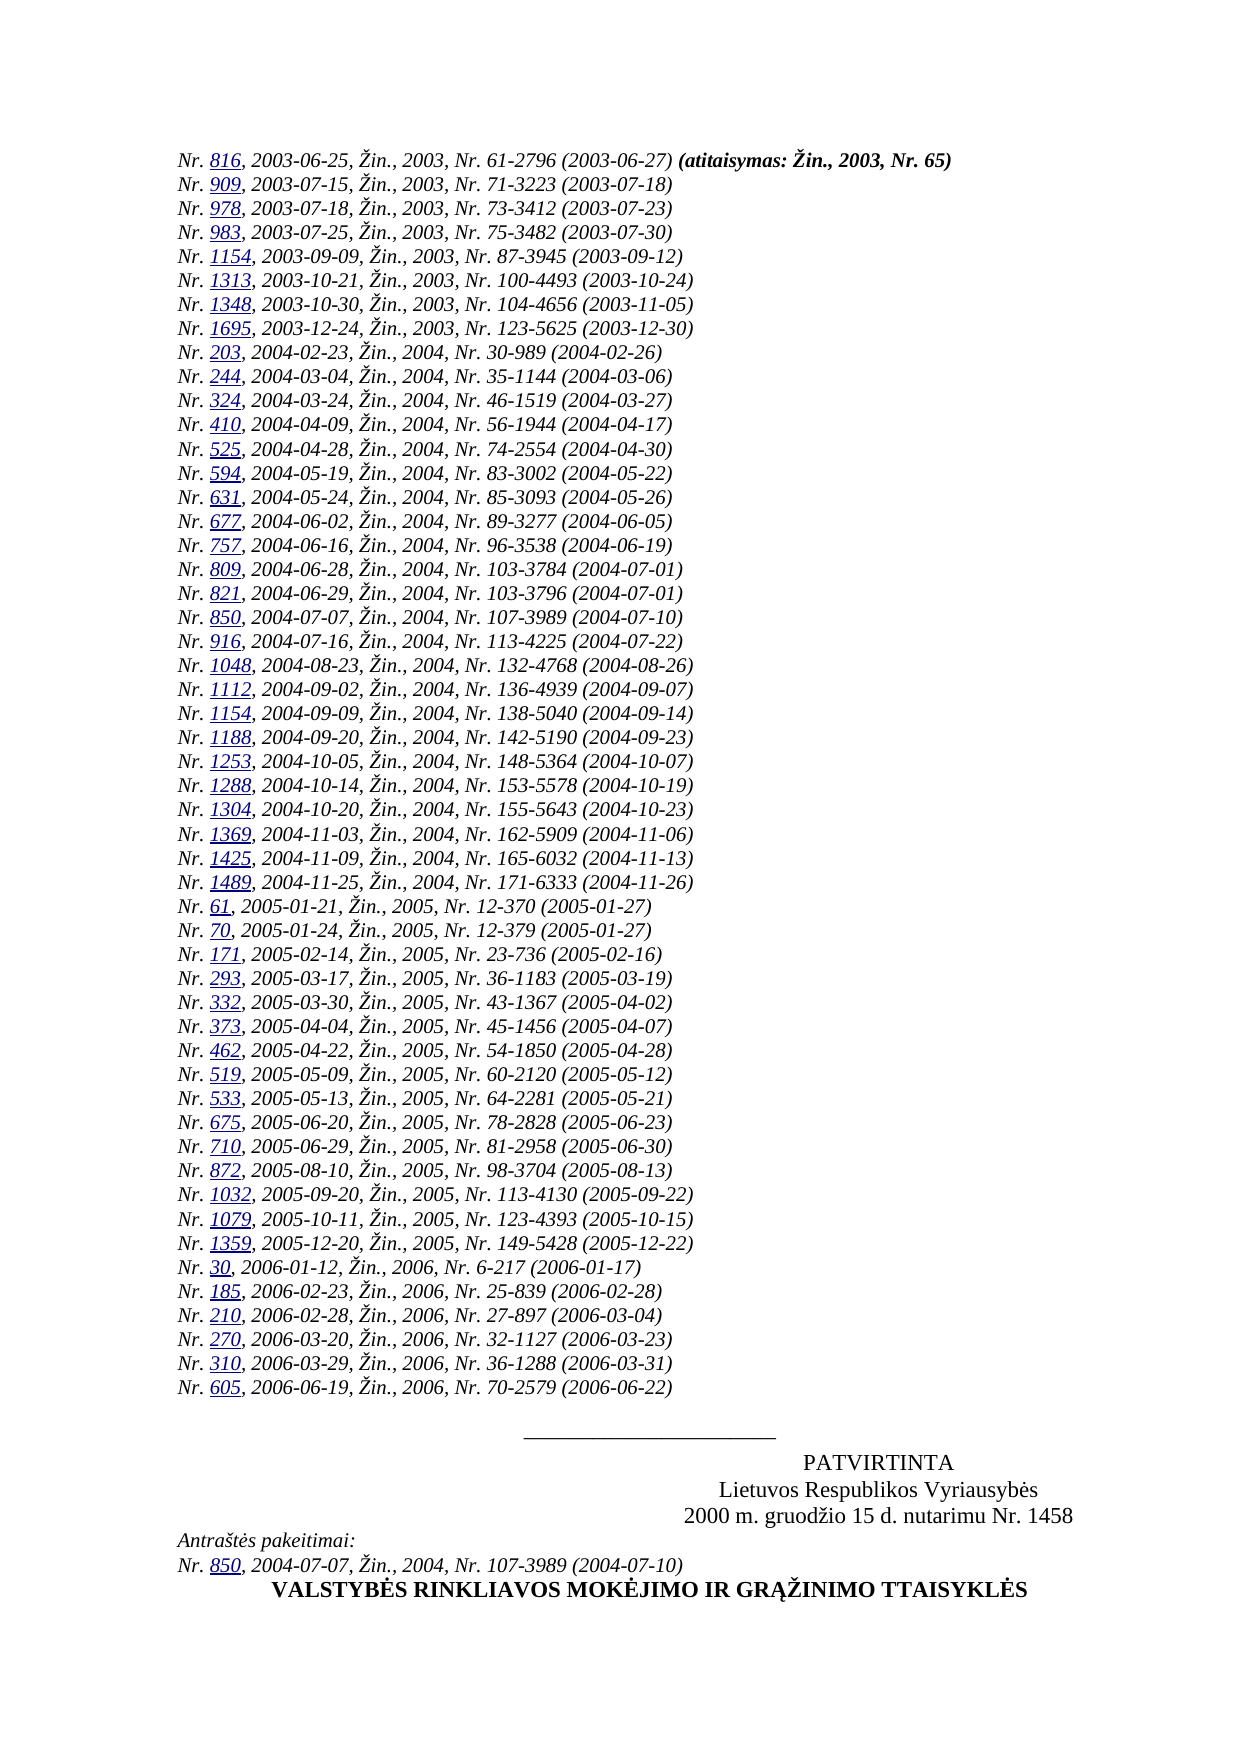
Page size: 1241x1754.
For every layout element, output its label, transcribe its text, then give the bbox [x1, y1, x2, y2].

text Nr. 410, 2004-04-09, Žin., 2004, Nr. 56-1944 (2004-04-17) [177, 412, 1122, 436]
text Nr. 1489, 2004-11-25, Žin., 2004, Nr. 171-6333 (2004-11-26) [177, 869, 1122, 894]
text Nr. 631, 2004-05-24, Žin., 2004, Nr. 85-3093 (2004-05-26) [177, 484, 1122, 509]
text Nr. 850, 2004-07-07, Žin., 2004, Nr. 107-3989 (2004-07-10) [177, 605, 1122, 629]
text Nr. 594, 2004-05-19, Žin., 2004, Nr. 83-3002 (2004-05-22) [177, 461, 1122, 484]
text Nr. 809, 2004-06-28, Žin., 2004, Nr. 103-3784 (2004-07-01) [177, 557, 1122, 581]
text Nr. 983, 2003-07-25, Žin., 2003, Nr. 75-3482 (2003-07-30) [177, 220, 1122, 244]
text VALSTYBĖS RINKLIAVOS MOKĖJIMO IR GRĄŽINIMO TTAISYKLĖS [177, 1577, 1122, 1603]
text Antraštės pakeitimai: [177, 1528, 1122, 1552]
text Nr. 872, 2005-08-10, Žin., 2005, Nr. 98-3704 (2005-08-13) [177, 1158, 1122, 1182]
text Nr. 519, 2005-05-09, Žin., 2005, Nr. 60-2120 (2005-05-12) [177, 1062, 1122, 1086]
text Lietuvos Respublikos Vyriausybės 2000 m. gruodžio 15 d. nutarimu Nr. 1458 [635, 1476, 1122, 1528]
text Nr. 1112, 2004-09-02, Žin., 2004, Nr. 136-4939 (2004-09-07) [177, 677, 1122, 701]
text Nr. 916, 2004-07-16, Žin., 2004, Nr. 113-4225 (2004-07-22) [177, 629, 1122, 653]
text Nr. 710, 2005-06-29, Žin., 2005, Nr. 81-2958 (2005-06-30) [177, 1134, 1122, 1158]
text Nr. 525, 2004-04-28, Žin., 2004, Nr. 74-2554 (2004-04-30) [177, 436, 1122, 461]
text –––––––––––––––––––––– [177, 1423, 1122, 1449]
text Nr. 61, 2005-01-21, Žin., 2005, Nr. 12-370 (2005-01-27) [177, 894, 1122, 918]
text Nr. 310, 2006-03-29, Žin., 2006, Nr. 36-1288 (2006-03-31) [177, 1351, 1122, 1375]
text Nr. 1288, 2004-10-14, Žin., 2004, Nr. 153-5578 (2004-10-19) [177, 773, 1122, 797]
text Nr. 30, 2006-01-12, Žin., 2006, Nr. 6-217 (2006-01-17) [177, 1254, 1122, 1279]
text Nr. 1253, 2004-10-05, Žin., 2004, Nr. 148-5364 (2004-10-07) [177, 749, 1122, 773]
text Nr. 171, 2005-02-14, Žin., 2005, Nr. 23-736 (2005-02-16) [177, 942, 1122, 966]
text Nr. 1154, 2003-09-09, Žin., 2003, Nr. 87-3945 (2003-09-12) [177, 244, 1122, 268]
text Nr. 210, 2006-02-28, Žin., 2006, Nr. 27-897 (2006-03-04) [177, 1303, 1122, 1327]
text Nr. 675, 2005-06-20, Žin., 2005, Nr. 78-2828 (2005-06-23) [177, 1110, 1122, 1134]
text Nr. 203, 2004-02-23, Žin., 2004, Nr. 30-989 (2004-02-26) [177, 340, 1122, 364]
text Nr. 816, 2003-06-25, Žin., 2003, Nr. 61-2796 (2003-06-27) (atitaisymas: Žin., 2003, Nr. 65) [177, 148, 1122, 172]
text Nr. 1313, 2003-10-21, Žin., 2003, Nr. 100-4493 (2003-10-24) [177, 268, 1122, 292]
text Nr. 1304, 2004-10-20, Žin., 2004, Nr. 155-5643 (2004-10-23) [177, 797, 1122, 821]
text Nr. 70, 2005-01-24, Žin., 2005, Nr. 12-379 (2005-01-27) [177, 918, 1122, 942]
text Nr. 332, 2005-03-30, Žin., 2005, Nr. 43-1367 (2005-04-02) [177, 990, 1122, 1014]
text Nr. 1032, 2005-09-20, Žin., 2005, Nr. 113-4130 (2005-09-22) [177, 1182, 1122, 1206]
text Nr. 850, 2004-07-07, Žin., 2004, Nr. 107-3989 (2004-07-10) [177, 1552, 1122, 1577]
text Nr. 185, 2006-02-23, Žin., 2006, Nr. 25-839 (2006-02-28) [177, 1279, 1122, 1303]
text Nr. 1048, 2004-08-23, Žin., 2004, Nr. 132-4768 (2004-08-26) [177, 653, 1122, 677]
text Nr. 1369, 2004-11-03, Žin., 2004, Nr. 162-5909 (2004-11-06) [177, 821, 1122, 846]
text Nr. 533, 2005-05-13, Žin., 2005, Nr. 64-2281 (2005-05-21) [177, 1086, 1122, 1110]
text Nr. 270, 2006-03-20, Žin., 2006, Nr. 32-1127 (2006-03-23) [177, 1327, 1122, 1351]
text Nr. 605, 2006-06-19, Žin., 2006, Nr. 70-2579 (2006-06-22) [177, 1375, 1122, 1399]
text Nr. 1695, 2003-12-24, Žin., 2003, Nr. 123-5625 (2003-12-30) [177, 316, 1122, 340]
text Nr. 1188, 2004-09-20, Žin., 2004, Nr. 142-5190 (2004-09-23) [177, 725, 1122, 749]
text Nr. 821, 2004-06-29, Žin., 2004, Nr. 103-3796 (2004-07-01) [177, 581, 1122, 605]
text Nr. 1359, 2005-12-20, Žin., 2005, Nr. 149-5428 (2005-12-22) [177, 1231, 1122, 1254]
text Patvirtinta [635, 1449, 1122, 1476]
text Nr. 293, 2005-03-17, Žin., 2005, Nr. 36-1183 (2005-03-19) [177, 966, 1122, 990]
text Nr. 1079, 2005-10-11, Žin., 2005, Nr. 123-4393 (2005-10-15) [177, 1206, 1122, 1231]
text Nr. 373, 2005-04-04, Žin., 2005, Nr. 45-1456 (2005-04-07) [177, 1014, 1122, 1038]
text Nr. 757, 2004-06-16, Žin., 2004, Nr. 96-3538 (2004-06-19) [177, 533, 1122, 557]
text Nr. 1154, 2004-09-09, Žin., 2004, Nr. 138-5040 (2004-09-14) [177, 701, 1122, 725]
text Nr. 909, 2003-07-15, Žin., 2003, Nr. 71-3223 (2003-07-18) [177, 172, 1122, 196]
text Nr. 1348, 2003-10-30, Žin., 2003, Nr. 104-4656 (2003-11-05) [177, 292, 1122, 316]
text Nr. 1425, 2004-11-09, Žin., 2004, Nr. 165-6032 (2004-11-13) [177, 846, 1122, 869]
text Nr. 978, 2003-07-18, Žin., 2003, Nr. 73-3412 (2003-07-23) [177, 196, 1122, 220]
text Nr. 462, 2005-04-22, Žin., 2005, Nr. 54-1850 (2005-04-28) [177, 1038, 1122, 1062]
text Nr. 324, 2004-03-24, Žin., 2004, Nr. 46-1519 (2004-03-27) [177, 388, 1122, 412]
text Nr. 244, 2004-03-04, Žin., 2004, Nr. 35-1144 (2004-03-06) [177, 364, 1122, 388]
text Nr. 677, 2004-06-02, Žin., 2004, Nr. 89-3277 (2004-06-05) [177, 509, 1122, 533]
